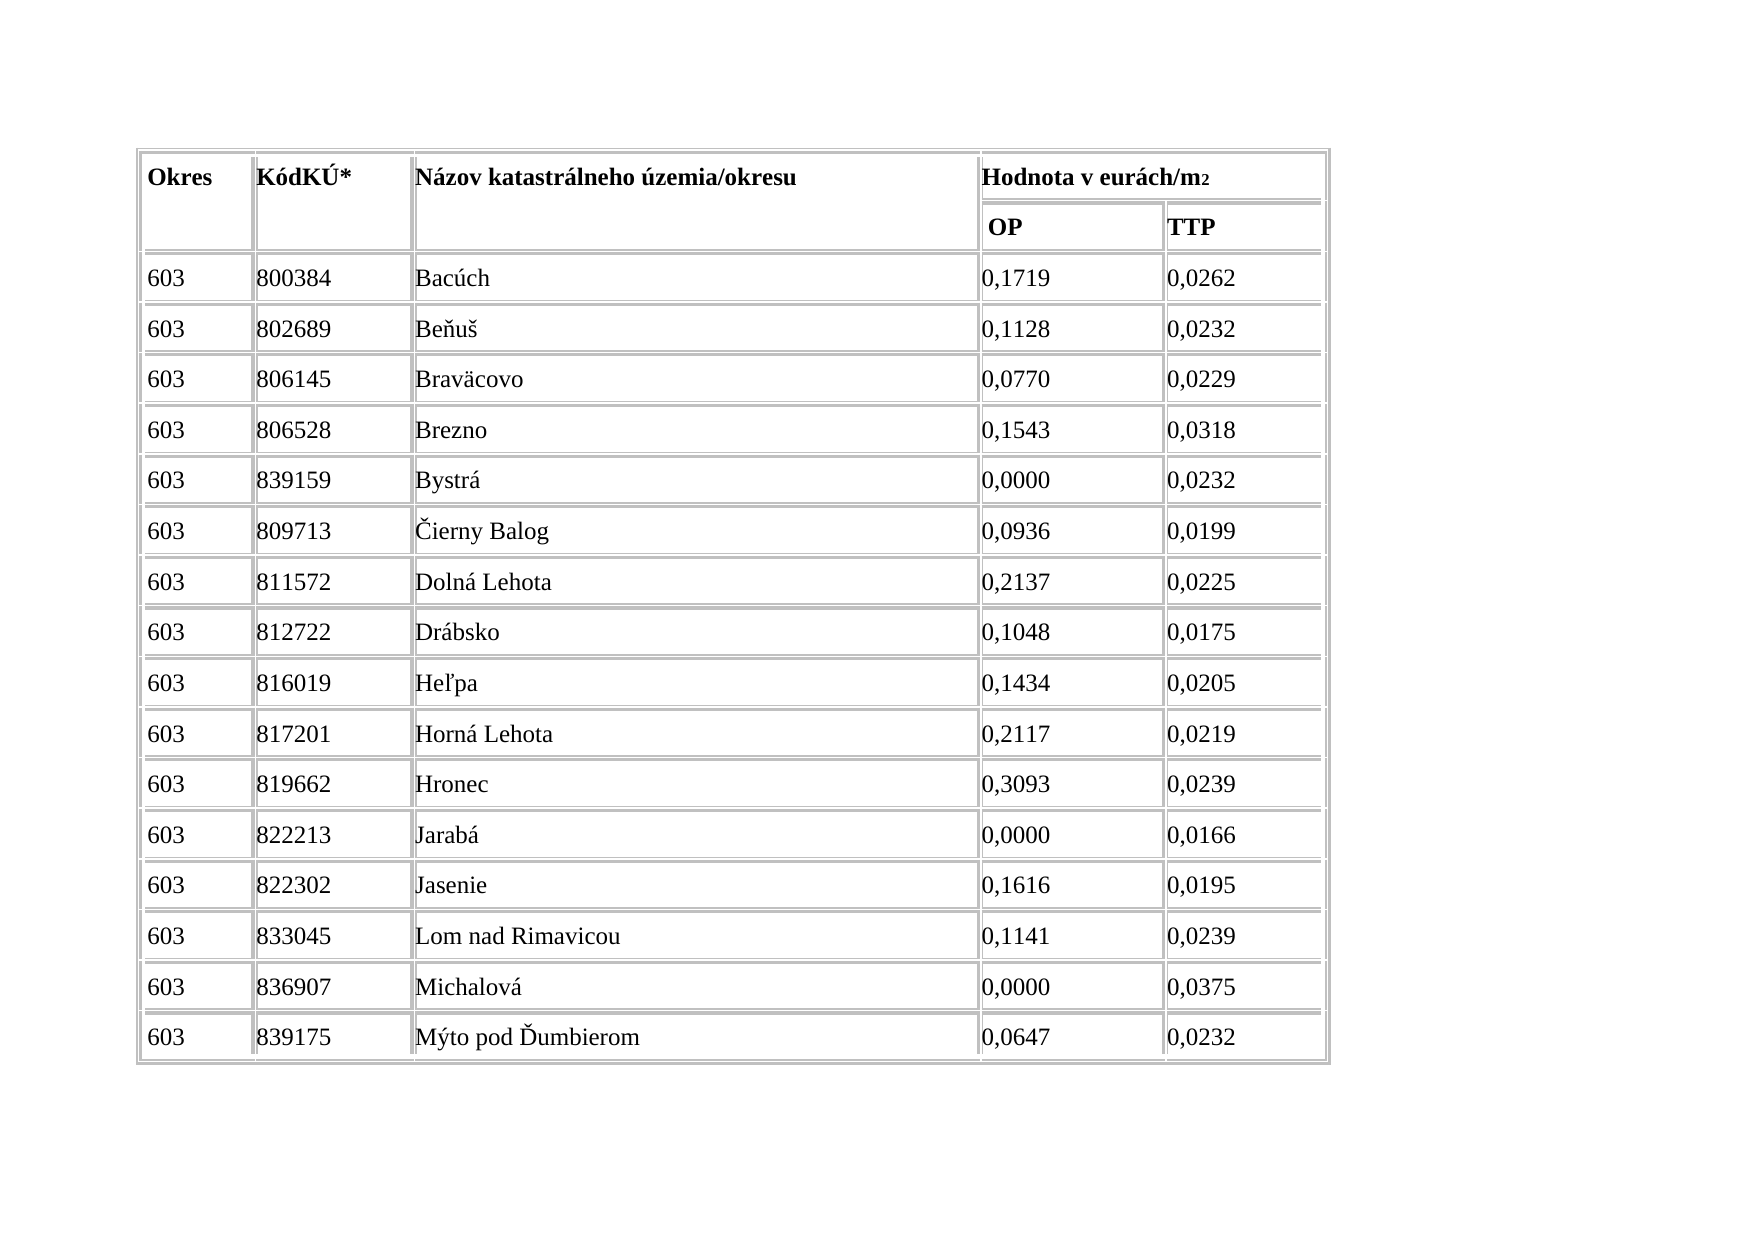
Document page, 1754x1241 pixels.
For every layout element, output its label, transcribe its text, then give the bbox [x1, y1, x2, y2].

table_cell 0,1434 [983, 660, 1162, 704]
table_cell Brezno [417, 407, 977, 451]
table_cell 0,1543 [983, 407, 1162, 451]
table_cell 603 [139, 300, 254, 350]
table_cell 0,0239 [1165, 755, 1328, 806]
table_cell 0,0239 [1165, 907, 1328, 958]
table_cell 603 [139, 553, 254, 603]
table_cell 0,0000 [983, 812, 1162, 856]
table_cell 816019 [258, 660, 410, 704]
table_cell 0,0000 [983, 458, 1162, 502]
table_cell 603 [139, 705, 254, 755]
table_cell 0,2137 [983, 559, 1162, 603]
table_cell 0,0175 [1165, 603, 1328, 654]
table_cell Lom nad Rimavicou [417, 913, 977, 958]
table_cell Beňuš [417, 306, 977, 350]
table_cell 0,0195 [1165, 856, 1328, 907]
table_cell TTP [1165, 198, 1328, 249]
table_cell 0,1128 [983, 306, 1162, 350]
table_cell 0,0166 [1165, 806, 1328, 856]
table_cell 603 [139, 907, 254, 958]
table_cell 822302 [258, 863, 410, 907]
table_cell 817201 [258, 711, 410, 755]
table_cell 603 [139, 806, 254, 856]
table_cell OP [983, 205, 1162, 249]
table_cell Bystrá [417, 458, 977, 502]
table_cell 800384 [258, 255, 410, 299]
table_cell 603 [139, 958, 254, 1008]
table_cell 0,0000 [983, 964, 1162, 1008]
table_cell 603 [139, 249, 254, 299]
table_cell 0,0232 [1165, 1008, 1328, 1059]
table_cell Michalová [417, 964, 977, 1008]
table_header Názov katastrálneho územia/okresu [414, 149, 980, 249]
table_cell 819662 [258, 761, 410, 806]
table_cell 0,0232 [1165, 451, 1328, 502]
table_header Hodnota v eurách/m2 [980, 149, 1328, 198]
table_cell 802689 [258, 306, 410, 350]
table_cell 806145 [258, 356, 410, 401]
table_cell Jasenie [417, 863, 977, 907]
table_cell 0,0647 [980, 1008, 1165, 1059]
table_cell 603 [139, 502, 254, 553]
table_cell 833045 [258, 913, 410, 958]
table_cell 603 [139, 350, 254, 401]
table_cell Drábsko [417, 610, 977, 654]
table_cell 806528 [258, 407, 410, 451]
table_cell Čierny Balog [417, 508, 977, 553]
table_cell 0,1048 [983, 610, 1162, 654]
table_header Okres [142, 154, 254, 249]
table_cell 809713 [258, 508, 410, 553]
table_cell 603 [139, 603, 254, 654]
table_cell 603 [139, 856, 254, 907]
table_cell 0,1616 [983, 863, 1162, 907]
table_cell Mýto pod Ďumbierom [414, 1008, 980, 1059]
table_cell 603 [139, 755, 254, 806]
table_cell 0,0219 [1165, 705, 1328, 755]
table_cell 603 [139, 1008, 254, 1059]
table_cell 0,0232 [1165, 300, 1328, 350]
table_cell 839175 [255, 1008, 413, 1059]
table_header KódKÚ* [255, 149, 413, 249]
table_cell Heľpa [417, 660, 977, 704]
table_cell 0,0262 [1165, 249, 1328, 299]
table_cell Jarabá [417, 812, 977, 856]
table_cell Dolná Lehota [417, 559, 977, 603]
table_cell 0,2117 [983, 711, 1162, 755]
table_cell 839159 [258, 458, 410, 502]
table_cell Braväcovo [417, 356, 977, 401]
table_cell 0,0225 [1165, 553, 1328, 603]
table_cell 0,0375 [1165, 958, 1328, 1008]
table_cell 0,0936 [983, 508, 1162, 553]
table_cell 0,1719 [983, 255, 1162, 299]
table_cell 0,0229 [1165, 350, 1328, 401]
table_cell 0,0205 [1165, 654, 1328, 704]
table_cell 0,0318 [1165, 401, 1328, 451]
table_cell 0,1141 [983, 913, 1162, 958]
table_cell 836907 [258, 964, 410, 1008]
table_cell 0,0770 [983, 356, 1162, 401]
table_cell 0,3093 [983, 761, 1162, 806]
table_cell Bacúch [417, 255, 977, 299]
table_cell 0,0199 [1165, 502, 1328, 553]
table_cell Hronec [417, 761, 977, 806]
table_cell Horná Lehota [417, 711, 977, 755]
table_cell 812722 [258, 610, 410, 654]
table_cell 811572 [258, 559, 410, 603]
table_cell 822213 [258, 812, 410, 856]
table_cell 603 [139, 654, 254, 704]
table_cell 603 [139, 451, 254, 502]
table_cell 603 [139, 401, 254, 451]
